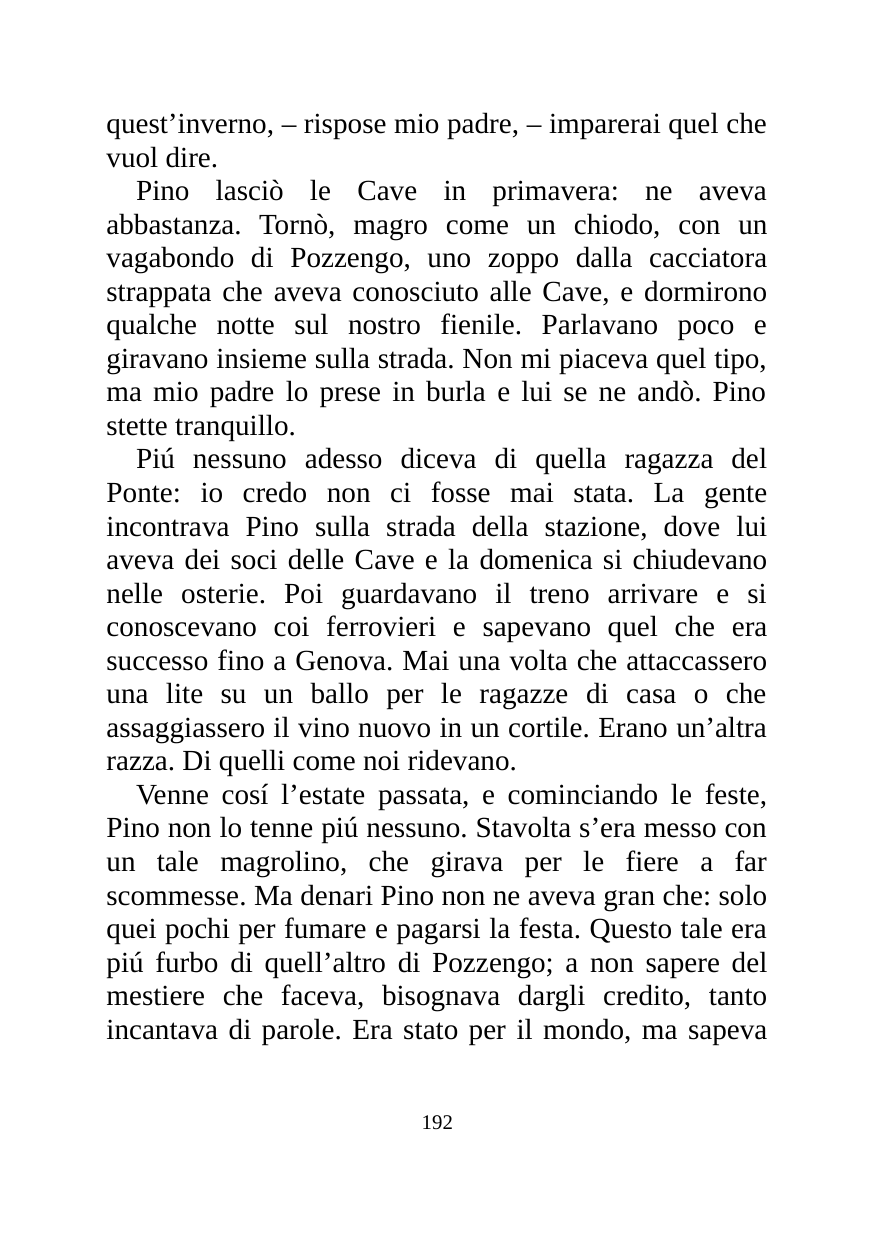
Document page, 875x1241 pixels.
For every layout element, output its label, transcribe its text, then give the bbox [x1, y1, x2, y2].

text Venne cosí l’estate passata, e cominciando le feste, Pino non lo tenne piú nessuno. Stavolta s’era messo con un tale magrolino, che girava per le fiere a far scommesse. Ma denari Pino non ne aveva gran che: solo quei pochi per fumare e pagarsi la festa. Questo tale era piú furbo di quell’altro di Pozzengo; a non sapere del mestiere che faceva, bisognava dargli credito, tanto incantava di parole. Era stato per il mondo, ma sapeva [106, 777, 768, 1045]
text Piú nessuno adesso diceva di quella ragazza del Ponte: io credo non ci fosse mai stata. La gente incontrava Pino sulla strada della stazione, dove lui aveva dei soci delle Cave e la domenica si chiudevano nelle osterie. Poi guardavano il treno arrivare e si conoscevano coi ferrovieri e sapevano quel che era successo fino a Genova. Mai una volta che attaccassero una lite su un ballo per le ragazze di casa o che assaggiassero il vino nuovo in un cortile. Erano un’altra razza. Di quelli come noi ridevano. [106, 442, 768, 777]
text quest’inverno, – rispose mio padre, – imparerai quel che vuol dire. [106, 106, 768, 173]
text Pino lasciò le Cave in primavera: ne aveva abbastanza. Tornò, magro come un chiodo, con un vagabondo di Pozzengo, uno zoppo dalla cacciatora strappata che aveva conosciuto alle Cave, e dormirono qualche notte sul nostro fienile. Parlavano poco e giravano insieme sulla strada. Non mi piaceva quel tipo, ma mio padre lo prese in burla e lui se ne andò. Pino stette tranquillo. [106, 173, 768, 442]
